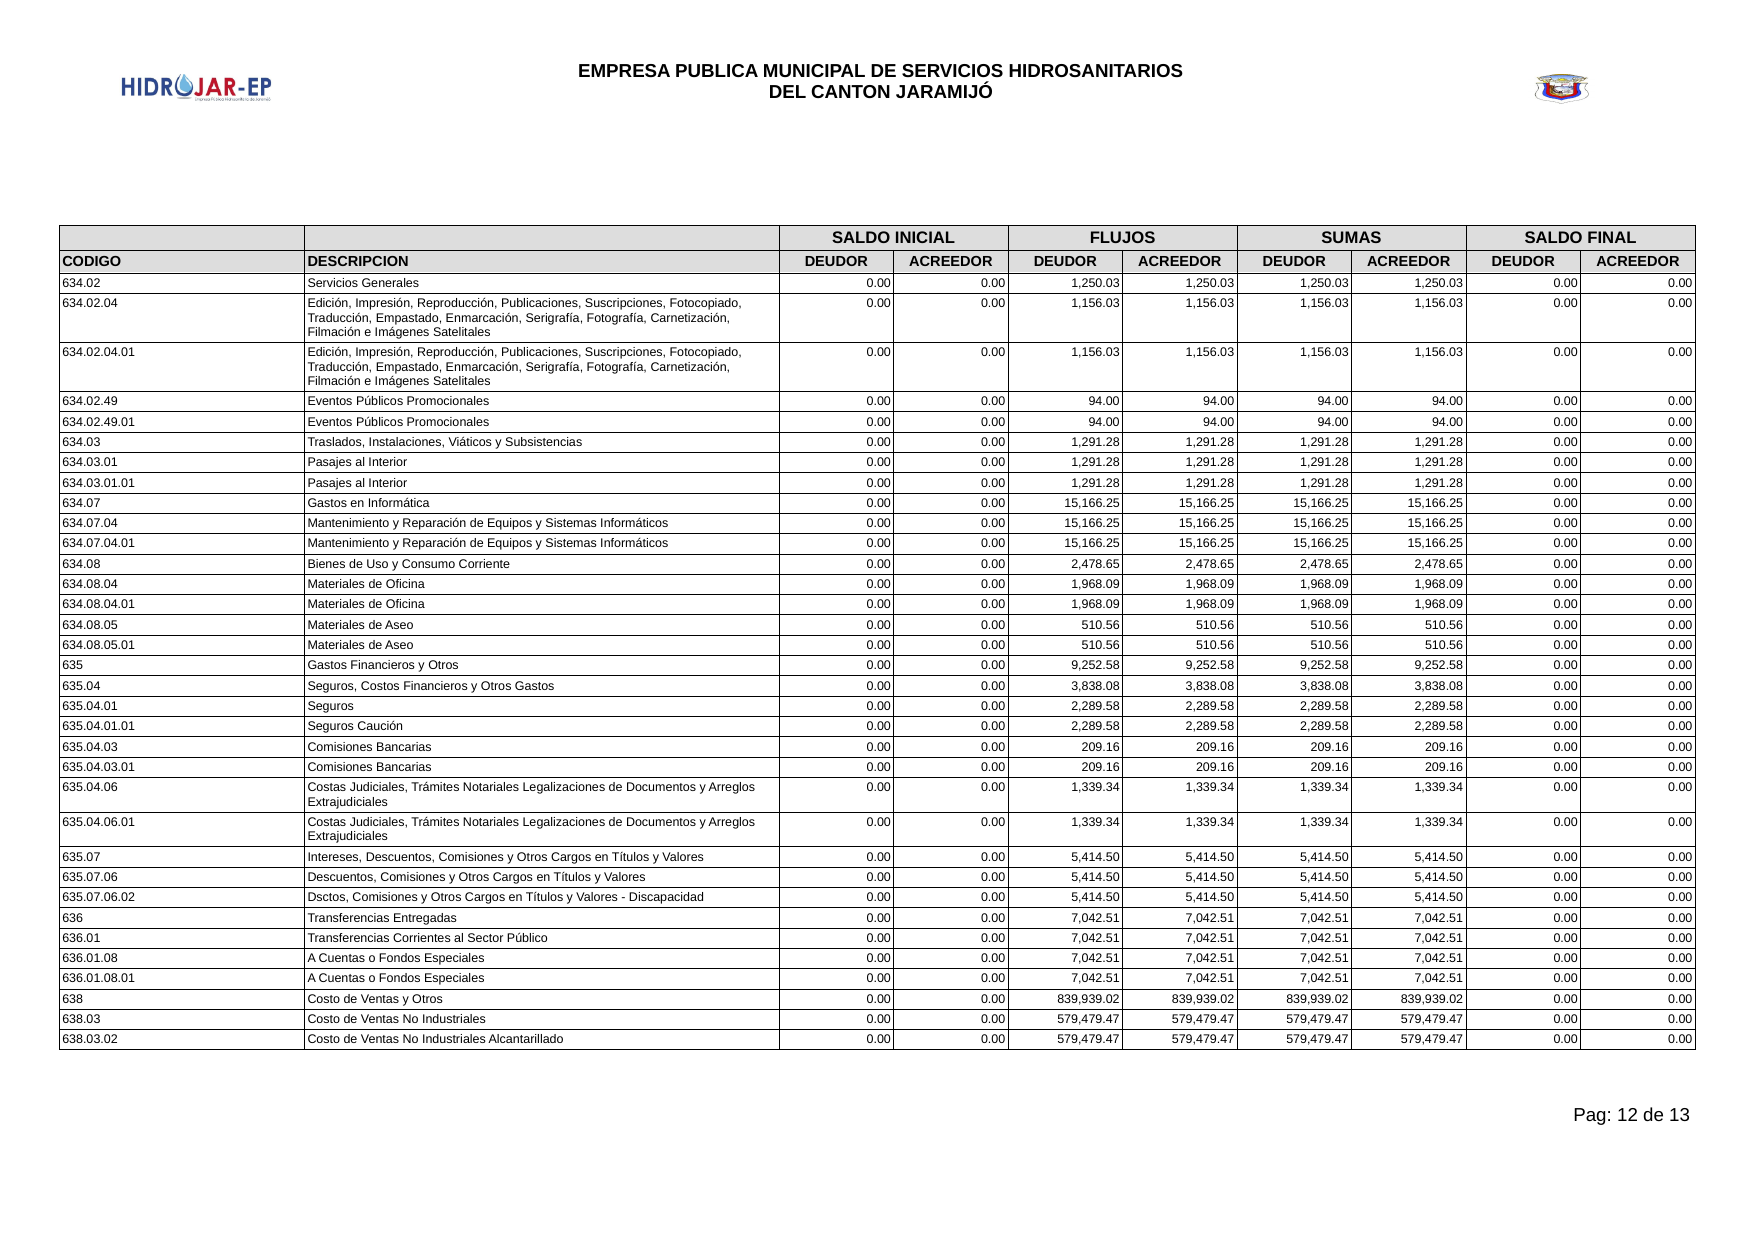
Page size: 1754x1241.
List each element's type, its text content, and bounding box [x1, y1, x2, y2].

table_cell 0.00 [894, 514, 1008, 533]
table_cell 0.00 [1581, 433, 1695, 452]
table_cell Eventos Públicos Promocionales [305, 412, 779, 432]
table_cell 0.00 [1581, 1030, 1695, 1049]
table_cell 0.00 [780, 697, 893, 716]
picture [118, 74, 275, 104]
table_cell 7,042.51 [1238, 969, 1351, 988]
table_cell 0.00 [894, 575, 1008, 594]
table_cell Seguros Caución [305, 717, 779, 736]
table_cell 0.00 [1581, 343, 1695, 391]
table_cell 579,479.47 [1238, 1010, 1351, 1029]
table_cell Seguros, Costos Financieros y Otros Gastos [305, 676, 779, 696]
table_header FLUJOS [1009, 226, 1237, 250]
table_cell 7,042.51 [1009, 949, 1122, 968]
table_cell ACREEDOR [894, 251, 1008, 272]
table_cell Pasajes al Interior [305, 453, 779, 472]
table_cell 0.00 [780, 555, 893, 574]
table_cell 634.02.04 [60, 294, 304, 342]
table_cell 0.00 [894, 697, 1008, 716]
table_cell 0.00 [894, 494, 1008, 513]
table_cell 579,479.47 [1352, 1030, 1466, 1049]
table_cell 0.00 [894, 473, 1008, 492]
table_cell 0.00 [1467, 737, 1580, 757]
table_cell 634.07.04 [60, 514, 304, 533]
table_cell 1,968.09 [1352, 575, 1466, 594]
table_cell 2,478.65 [1009, 555, 1122, 574]
table_cell 7,042.51 [1009, 969, 1122, 988]
table_cell 0.00 [1467, 969, 1580, 988]
table_cell Descuentos, Comisiones y Otros Cargos en Títulos y Valores [305, 868, 779, 887]
table_cell 0.00 [780, 343, 893, 391]
table_cell 1,156.03 [1009, 343, 1122, 391]
table_cell 0.00 [1581, 636, 1695, 655]
table_cell 1,291.28 [1009, 453, 1122, 472]
table_cell 638 [60, 990, 304, 1009]
table_cell 0.00 [1581, 758, 1695, 777]
table_cell 0.00 [1581, 294, 1695, 342]
table_cell 634.08.05.01 [60, 636, 304, 655]
table_cell 0.00 [1467, 274, 1580, 293]
table_cell 5,414.50 [1009, 868, 1122, 887]
table_cell 0.00 [1467, 595, 1580, 614]
table_cell 1,156.03 [1352, 343, 1466, 391]
table_cell 0.00 [894, 778, 1008, 812]
table_cell 0.00 [1581, 717, 1695, 736]
table_cell 0.00 [894, 1030, 1008, 1049]
table_cell 0.00 [894, 636, 1008, 655]
table_cell Traslados, Instalaciones, Viáticos y Subsistencias [305, 433, 779, 452]
table_cell 0.00 [1581, 274, 1695, 293]
table_cell 0.00 [894, 595, 1008, 614]
table_cell 0.00 [1467, 473, 1580, 492]
table_cell 94.00 [1352, 412, 1466, 432]
table_cell 0.00 [1467, 494, 1580, 513]
table_cell 0.00 [780, 888, 893, 907]
table_cell 3,838.08 [1352, 676, 1466, 696]
table_cell 2,478.65 [1238, 555, 1351, 574]
table_cell 0.00 [1581, 847, 1695, 867]
table_cell 0.00 [780, 929, 893, 948]
table_cell 1,339.34 [1009, 778, 1122, 812]
table_cell 0.00 [1581, 453, 1695, 472]
table_cell DEUDOR [1467, 251, 1580, 272]
table_cell 635.04.06 [60, 778, 304, 812]
table_cell 0.00 [1467, 990, 1580, 1009]
table_cell 0.00 [894, 888, 1008, 907]
table_cell 839,939.02 [1123, 990, 1237, 1009]
table_cell 2,289.58 [1352, 697, 1466, 716]
table_cell 5,414.50 [1123, 868, 1237, 887]
table_cell 0.00 [1467, 636, 1580, 655]
table_cell Gastos Financieros y Otros [305, 656, 779, 675]
table_cell 2,289.58 [1009, 717, 1122, 736]
table_cell 2,478.65 [1123, 555, 1237, 574]
table_cell 209.16 [1123, 758, 1237, 777]
table_cell 0.00 [1467, 392, 1580, 411]
table_cell 634.08.04 [60, 575, 304, 594]
table_cell 1,339.34 [1009, 813, 1122, 846]
table_cell 510.56 [1352, 615, 1466, 635]
table_cell 94.00 [1123, 392, 1237, 411]
table_cell 0.00 [894, 676, 1008, 696]
table_cell 635.04.06.01 [60, 813, 304, 846]
table_cell 634.07.04.01 [60, 534, 304, 553]
table_cell 1,291.28 [1238, 473, 1351, 492]
table_cell 0.00 [1581, 737, 1695, 757]
table_cell 94.00 [1352, 392, 1466, 411]
table_cell 0.00 [780, 274, 893, 293]
table_cell 1,291.28 [1238, 453, 1351, 472]
table_cell 209.16 [1009, 737, 1122, 757]
table_cell 0.00 [894, 949, 1008, 968]
table_cell 0.00 [780, 969, 893, 988]
table_cell 9,252.58 [1352, 656, 1466, 675]
table_cell 0.00 [1467, 575, 1580, 594]
table_cell Gastos en Informática [305, 494, 779, 513]
table_cell 209.16 [1238, 737, 1351, 757]
table_cell 1,291.28 [1352, 453, 1466, 472]
table_cell 0.00 [1581, 697, 1695, 716]
table_cell 1,291.28 [1123, 473, 1237, 492]
table_cell 0.00 [1467, 758, 1580, 777]
table_cell 1,156.03 [1352, 294, 1466, 342]
table_cell 0.00 [1581, 888, 1695, 907]
table_cell 0.00 [894, 717, 1008, 736]
table_cell 0.00 [780, 453, 893, 472]
table_cell Costas Judiciales, Trámites Notariales Legalizaciones de Documentos y Arreglos Extrajudiciales [305, 813, 779, 846]
table_cell 15,166.25 [1009, 514, 1122, 533]
table_cell 0.00 [780, 494, 893, 513]
table_cell 0.00 [780, 595, 893, 614]
table_cell 1,339.34 [1238, 778, 1351, 812]
table_cell 638.03 [60, 1010, 304, 1029]
table_cell 15,166.25 [1238, 514, 1351, 533]
table_cell 634.07 [60, 494, 304, 513]
table_cell 0.00 [1467, 514, 1580, 533]
table_cell 0.00 [780, 990, 893, 1009]
table_cell 5,414.50 [1352, 888, 1466, 907]
table_cell 7,042.51 [1238, 908, 1351, 927]
table_cell 15,166.25 [1123, 514, 1237, 533]
table_cell 0.00 [1581, 555, 1695, 574]
table_cell 3,838.08 [1009, 676, 1122, 696]
table_cell 635.04.03.01 [60, 758, 304, 777]
table_cell 0.00 [1581, 534, 1695, 553]
table_cell 94.00 [1009, 412, 1122, 432]
table_cell 0.00 [894, 534, 1008, 553]
table_cell 579,479.47 [1009, 1030, 1122, 1049]
table_cell 0.00 [894, 847, 1008, 867]
table_cell ACREEDOR [1352, 251, 1466, 272]
table_cell 1,250.03 [1238, 274, 1351, 293]
table_cell 0.00 [894, 929, 1008, 948]
table_cell 0.00 [1581, 868, 1695, 887]
table_cell 5,414.50 [1352, 868, 1466, 887]
table_cell 0.00 [1581, 778, 1695, 812]
table_cell Materiales de Aseo [305, 636, 779, 655]
table_cell 0.00 [780, 847, 893, 867]
table_cell 510.56 [1238, 636, 1351, 655]
table_cell 1,339.34 [1123, 813, 1237, 846]
table_cell 1,339.34 [1352, 778, 1466, 812]
table_cell 0.00 [780, 676, 893, 696]
table_cell 634.02.49.01 [60, 412, 304, 432]
table_cell Edición, Impresión, Reproducción, Publicaciones, Suscripciones, Fotocopiado, Traducción, Empastado, Enmarcación, Serigrafía, Fotografía, Carnetización, Filmación e Imágenes Satelitales [305, 294, 779, 342]
table_cell 0.00 [1467, 813, 1580, 846]
table_cell Costo de Ventas No Industriales [305, 1010, 779, 1029]
table_cell 1,291.28 [1123, 433, 1237, 452]
table_cell 579,479.47 [1123, 1030, 1237, 1049]
table_cell 0.00 [1467, 453, 1580, 472]
table_cell 839,939.02 [1238, 990, 1351, 1009]
table_cell 0.00 [1581, 615, 1695, 635]
table_cell 2,478.65 [1352, 555, 1466, 574]
table_cell 7,042.51 [1352, 949, 1466, 968]
table_cell 15,166.25 [1009, 494, 1122, 513]
table_cell A Cuentas o Fondos Especiales [305, 969, 779, 988]
table_cell 209.16 [1352, 737, 1466, 757]
table_cell 7,042.51 [1352, 929, 1466, 948]
table_cell 1,968.09 [1238, 595, 1351, 614]
table_cell 635 [60, 656, 304, 675]
table_cell 0.00 [1467, 1030, 1580, 1049]
table_cell 0.00 [1467, 534, 1580, 553]
table_cell 94.00 [1123, 412, 1237, 432]
table_cell 15,166.25 [1352, 514, 1466, 533]
table_cell Materiales de Oficina [305, 575, 779, 594]
table_cell 636 [60, 908, 304, 927]
table_cell 0.00 [1467, 656, 1580, 675]
table_cell DESCRIPCION [305, 251, 779, 272]
table_cell 0.00 [894, 990, 1008, 1009]
table_cell 636.01 [60, 929, 304, 948]
table_cell Dsctos, Comisiones y Otros Cargos en Títulos y Valores - Discapacidad [305, 888, 779, 907]
table_cell Transferencias Corrientes al Sector Público [305, 929, 779, 948]
table_cell 1,339.34 [1238, 813, 1351, 846]
table_cell 635.04 [60, 676, 304, 696]
table_cell 7,042.51 [1238, 949, 1351, 968]
table_cell 7,042.51 [1352, 908, 1466, 927]
table_cell 9,252.58 [1238, 656, 1351, 675]
table_cell Comisiones Bancarias [305, 758, 779, 777]
table_cell 0.00 [780, 908, 893, 927]
table_cell 0.00 [894, 969, 1008, 988]
table_cell 0.00 [1467, 888, 1580, 907]
table_cell 0.00 [894, 274, 1008, 293]
table_cell Seguros [305, 697, 779, 716]
table_cell 3,838.08 [1238, 676, 1351, 696]
table_cell DEUDOR [1009, 251, 1122, 272]
table_cell Intereses, Descuentos, Comisiones y Otros Cargos en Títulos y Valores [305, 847, 779, 867]
table_cell 0.00 [780, 1030, 893, 1049]
table_cell 7,042.51 [1009, 929, 1122, 948]
table_cell 0.00 [1467, 433, 1580, 452]
table_cell 0.00 [1467, 908, 1580, 927]
table_cell 9,252.58 [1123, 656, 1237, 675]
table_cell 579,479.47 [1352, 1010, 1466, 1029]
table_cell 579,479.47 [1238, 1030, 1351, 1049]
table_cell 0.00 [780, 575, 893, 594]
table_cell 634.02 [60, 274, 304, 293]
table_cell 1,339.34 [1352, 813, 1466, 846]
table_cell 0.00 [894, 453, 1008, 472]
table_cell 0.00 [780, 392, 893, 411]
table_cell 0.00 [1581, 969, 1695, 988]
table_cell 1,291.28 [1352, 473, 1466, 492]
table_cell 0.00 [894, 1010, 1008, 1029]
table_cell 510.56 [1352, 636, 1466, 655]
table_cell 0.00 [780, 433, 893, 452]
table_cell 0.00 [1581, 494, 1695, 513]
table_cell 1,291.28 [1009, 433, 1122, 452]
table_cell 634.03.01.01 [60, 473, 304, 492]
table_cell 0.00 [894, 656, 1008, 675]
table_cell 1,250.03 [1352, 274, 1466, 293]
table_cell Materiales de Aseo [305, 615, 779, 635]
table_cell 1,156.03 [1123, 294, 1237, 342]
table_cell 0.00 [1467, 949, 1580, 968]
table_cell 638.03.02 [60, 1030, 304, 1049]
table_cell 0.00 [1467, 343, 1580, 391]
table_cell Costo de Ventas No Industriales Alcantarillado [305, 1030, 779, 1049]
table_cell 0.00 [1581, 595, 1695, 614]
table_header [305, 226, 779, 250]
table_cell 0.00 [780, 473, 893, 492]
table_cell 0.00 [780, 717, 893, 736]
table_cell 2,289.58 [1009, 697, 1122, 716]
table_cell 0.00 [894, 343, 1008, 391]
table_cell 0.00 [780, 778, 893, 812]
table_cell Mantenimiento y Reparación de Equipos y Sistemas Informáticos [305, 514, 779, 533]
table_cell 0.00 [1581, 813, 1695, 846]
table_cell 209.16 [1238, 758, 1351, 777]
table_cell 7,042.51 [1009, 908, 1122, 927]
table_cell 7,042.51 [1238, 929, 1351, 948]
table_cell 510.56 [1123, 615, 1237, 635]
table_cell 1,968.09 [1352, 595, 1466, 614]
table_cell 5,414.50 [1238, 847, 1351, 867]
table_cell 0.00 [1467, 412, 1580, 432]
table_cell 0.00 [780, 514, 893, 533]
table_header SUMAS [1238, 226, 1466, 250]
table_cell Comisiones Bancarias [305, 737, 779, 757]
table_cell 5,414.50 [1352, 847, 1466, 867]
table_cell Eventos Públicos Promocionales [305, 392, 779, 411]
table_cell Transferencias Entregadas [305, 908, 779, 927]
table_cell 15,166.25 [1352, 534, 1466, 553]
table_cell DEUDOR [780, 251, 893, 272]
table_cell Mantenimiento y Reparación de Equipos y Sistemas Informáticos [305, 534, 779, 553]
table_cell 510.56 [1238, 615, 1351, 635]
table_cell 15,166.25 [1352, 494, 1466, 513]
table_cell 1,291.28 [1123, 453, 1237, 472]
table_cell 2,289.58 [1352, 717, 1466, 736]
table_cell 15,166.25 [1123, 534, 1237, 553]
table_cell 0.00 [1581, 575, 1695, 594]
table_cell 5,414.50 [1238, 868, 1351, 887]
table_cell ACREEDOR [1123, 251, 1237, 272]
table_cell 0.00 [780, 656, 893, 675]
table_cell 635.04.01 [60, 697, 304, 716]
table_cell 209.16 [1352, 758, 1466, 777]
table_cell 0.00 [1467, 847, 1580, 867]
picture [1527, 74, 1595, 104]
table_cell A Cuentas o Fondos Especiales [305, 949, 779, 968]
table_cell 1,250.03 [1123, 274, 1237, 293]
table_cell 0.00 [1467, 929, 1580, 948]
table_cell 839,939.02 [1352, 990, 1466, 1009]
table_cell 0.00 [894, 908, 1008, 927]
table_cell 0.00 [1581, 929, 1695, 948]
table_cell Materiales de Oficina [305, 595, 779, 614]
table_cell 0.00 [780, 813, 893, 846]
table_cell 0.00 [1467, 615, 1580, 635]
table_cell 0.00 [780, 1010, 893, 1029]
table_cell 5,414.50 [1123, 847, 1237, 867]
table_cell 0.00 [894, 392, 1008, 411]
table_cell 209.16 [1123, 737, 1237, 757]
table_cell Bienes de Uso y Consumo Corriente [305, 555, 779, 574]
table_cell 7,042.51 [1123, 969, 1237, 988]
table_cell 0.00 [894, 294, 1008, 342]
table_cell 0.00 [780, 412, 893, 432]
table_cell 634.02.49 [60, 392, 304, 411]
table_header [60, 226, 304, 250]
table_cell 5,414.50 [1123, 888, 1237, 907]
table_cell 0.00 [780, 636, 893, 655]
table_cell 2,289.58 [1123, 697, 1237, 716]
table_cell 1,250.03 [1009, 274, 1122, 293]
table_cell 1,291.28 [1009, 473, 1122, 492]
table_cell 94.00 [1009, 392, 1122, 411]
table_cell 0.00 [1581, 1010, 1695, 1029]
table_cell 510.56 [1009, 615, 1122, 635]
table_cell 0.00 [780, 737, 893, 757]
table_cell 1,156.03 [1009, 294, 1122, 342]
table_cell 0.00 [1581, 514, 1695, 533]
table_cell 15,166.25 [1238, 534, 1351, 553]
table_cell 209.16 [1009, 758, 1122, 777]
table_cell Edición, Impresión, Reproducción, Publicaciones, Suscripciones, Fotocopiado, Traducción, Empastado, Enmarcación, Serigrafía, Fotografía, Carnetización, Filmación e Imágenes Satelitales [305, 343, 779, 391]
table_cell 1,968.09 [1009, 575, 1122, 594]
table_cell 0.00 [1467, 778, 1580, 812]
table_cell 634.02.04.01 [60, 343, 304, 391]
table_cell 634.08.05 [60, 615, 304, 635]
table_cell 0.00 [780, 868, 893, 887]
table_cell 0.00 [894, 433, 1008, 452]
table_cell 1,291.28 [1352, 433, 1466, 452]
table_cell 0.00 [1581, 412, 1695, 432]
table_cell 0.00 [1467, 868, 1580, 887]
table_cell 0.00 [780, 758, 893, 777]
table_cell 2,289.58 [1238, 717, 1351, 736]
table_cell 0.00 [1581, 949, 1695, 968]
table_cell 0.00 [1467, 294, 1580, 342]
table_cell 94.00 [1238, 412, 1351, 432]
table_cell 634.03 [60, 433, 304, 452]
table_cell 1,968.09 [1123, 575, 1237, 594]
table_cell 510.56 [1009, 636, 1122, 655]
table_cell 1,156.03 [1238, 294, 1351, 342]
table_cell 0.00 [1581, 473, 1695, 492]
table_cell 2,289.58 [1238, 697, 1351, 716]
table_cell 5,414.50 [1009, 847, 1122, 867]
table_cell 635.07.06.02 [60, 888, 304, 907]
table_cell 15,166.25 [1238, 494, 1351, 513]
table_cell 0.00 [894, 615, 1008, 635]
table_header SALDO FINAL [1467, 226, 1695, 250]
table_cell 15,166.25 [1009, 534, 1122, 553]
table_cell 635.04.03 [60, 737, 304, 757]
table_cell 0.00 [894, 813, 1008, 846]
table_cell 636.01.08 [60, 949, 304, 968]
table_cell CODIGO [60, 251, 304, 272]
table_cell 839,939.02 [1009, 990, 1122, 1009]
table_cell 0.00 [780, 949, 893, 968]
table_header SALDO INICIAL [780, 226, 1008, 250]
table_cell 7,042.51 [1123, 908, 1237, 927]
table_cell 1,968.09 [1009, 595, 1122, 614]
table_cell 0.00 [1581, 656, 1695, 675]
table_cell 0.00 [780, 294, 893, 342]
table_cell 9,252.58 [1009, 656, 1122, 675]
table_cell Costo de Ventas y Otros [305, 990, 779, 1009]
table_cell 0.00 [1581, 676, 1695, 696]
table_cell 5,414.50 [1238, 888, 1351, 907]
table_cell 5,414.50 [1009, 888, 1122, 907]
table_cell 634.03.01 [60, 453, 304, 472]
table_cell 579,479.47 [1123, 1010, 1237, 1029]
table_cell 0.00 [1467, 717, 1580, 736]
table_cell 1,968.09 [1123, 595, 1237, 614]
table_cell 635.07 [60, 847, 304, 867]
table_cell 636.01.08.01 [60, 969, 304, 988]
table_cell 0.00 [894, 412, 1008, 432]
table_cell 7,042.51 [1123, 949, 1237, 968]
table_cell 1,156.03 [1238, 343, 1351, 391]
table_cell 0.00 [894, 868, 1008, 887]
table_cell ACREEDOR [1581, 251, 1695, 272]
table_cell 510.56 [1123, 636, 1237, 655]
table_cell 1,339.34 [1123, 778, 1237, 812]
table_cell Servicios Generales [305, 274, 779, 293]
table_cell 635.07.06 [60, 868, 304, 887]
table_cell 0.00 [1467, 555, 1580, 574]
table_cell 1,156.03 [1123, 343, 1237, 391]
table_cell 0.00 [780, 615, 893, 635]
table_cell DEUDOR [1238, 251, 1351, 272]
table_cell 1,968.09 [1238, 575, 1351, 594]
table_cell 0.00 [780, 534, 893, 553]
table_cell 0.00 [1467, 676, 1580, 696]
table_cell 0.00 [894, 737, 1008, 757]
table_cell 0.00 [1581, 392, 1695, 411]
table_cell 0.00 [1581, 990, 1695, 1009]
table_cell 635.04.01.01 [60, 717, 304, 736]
table_cell 634.08 [60, 555, 304, 574]
table_cell 579,479.47 [1009, 1010, 1122, 1029]
table_cell 634.08.04.01 [60, 595, 304, 614]
table_cell 0.00 [894, 758, 1008, 777]
table_cell 0.00 [894, 555, 1008, 574]
table_cell 7,042.51 [1123, 929, 1237, 948]
table_cell 0.00 [1467, 1010, 1580, 1029]
table_cell 3,838.08 [1123, 676, 1237, 696]
table_cell 94.00 [1238, 392, 1351, 411]
table_cell Costas Judiciales, Trámites Notariales Legalizaciones de Documentos y Arreglos Extrajudiciales [305, 778, 779, 812]
table_cell 0.00 [1581, 908, 1695, 927]
table_cell 2,289.58 [1123, 717, 1237, 736]
table_cell 0.00 [1467, 697, 1580, 716]
table_cell 1,291.28 [1238, 433, 1351, 452]
table_cell Pasajes al Interior [305, 473, 779, 492]
table_cell 7,042.51 [1352, 969, 1466, 988]
table_cell 15,166.25 [1123, 494, 1237, 513]
